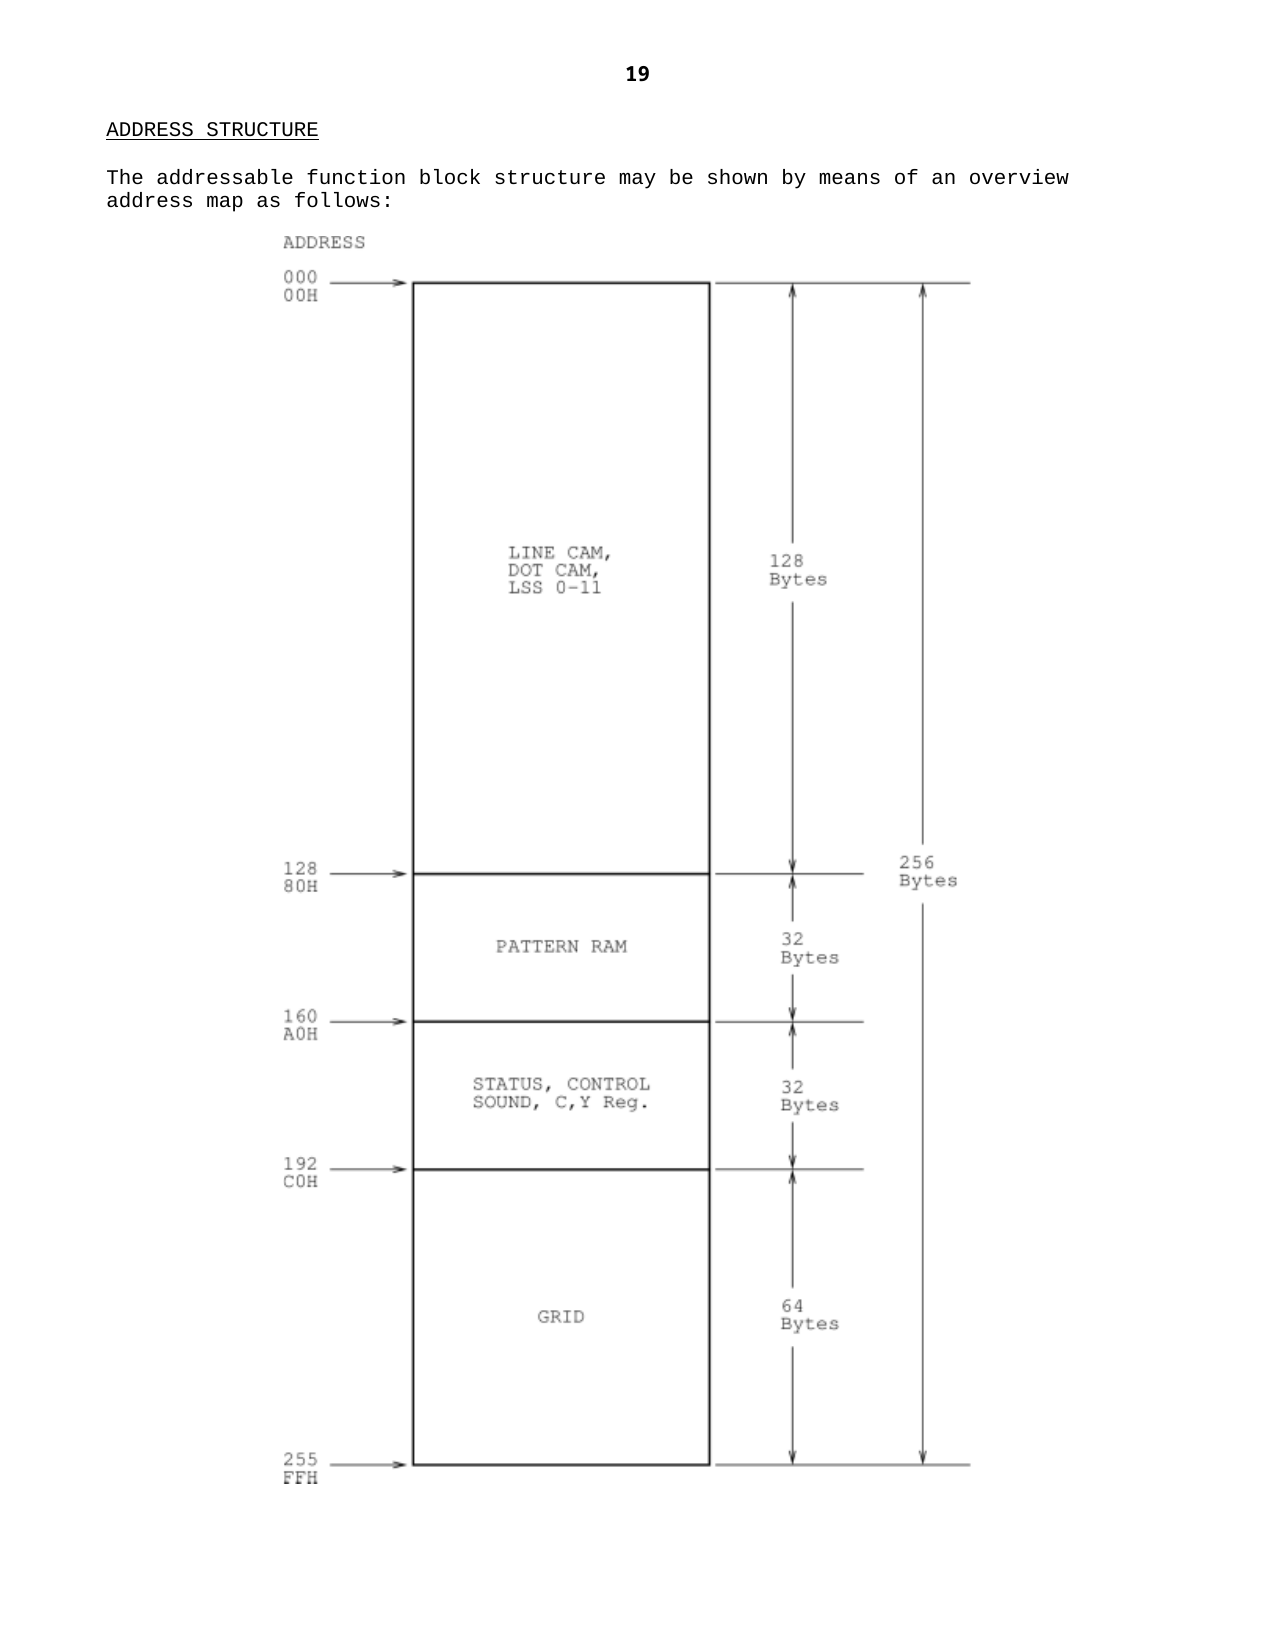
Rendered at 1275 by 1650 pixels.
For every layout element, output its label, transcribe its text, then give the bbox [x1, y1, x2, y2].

text address map as follows: [106, 189, 1169, 213]
picture [283, 236, 974, 1484]
text The addressable function block structure may be shown by means of an overview [106, 165, 1169, 189]
text ADDRESS STRUCTURE [106, 118, 1169, 142]
